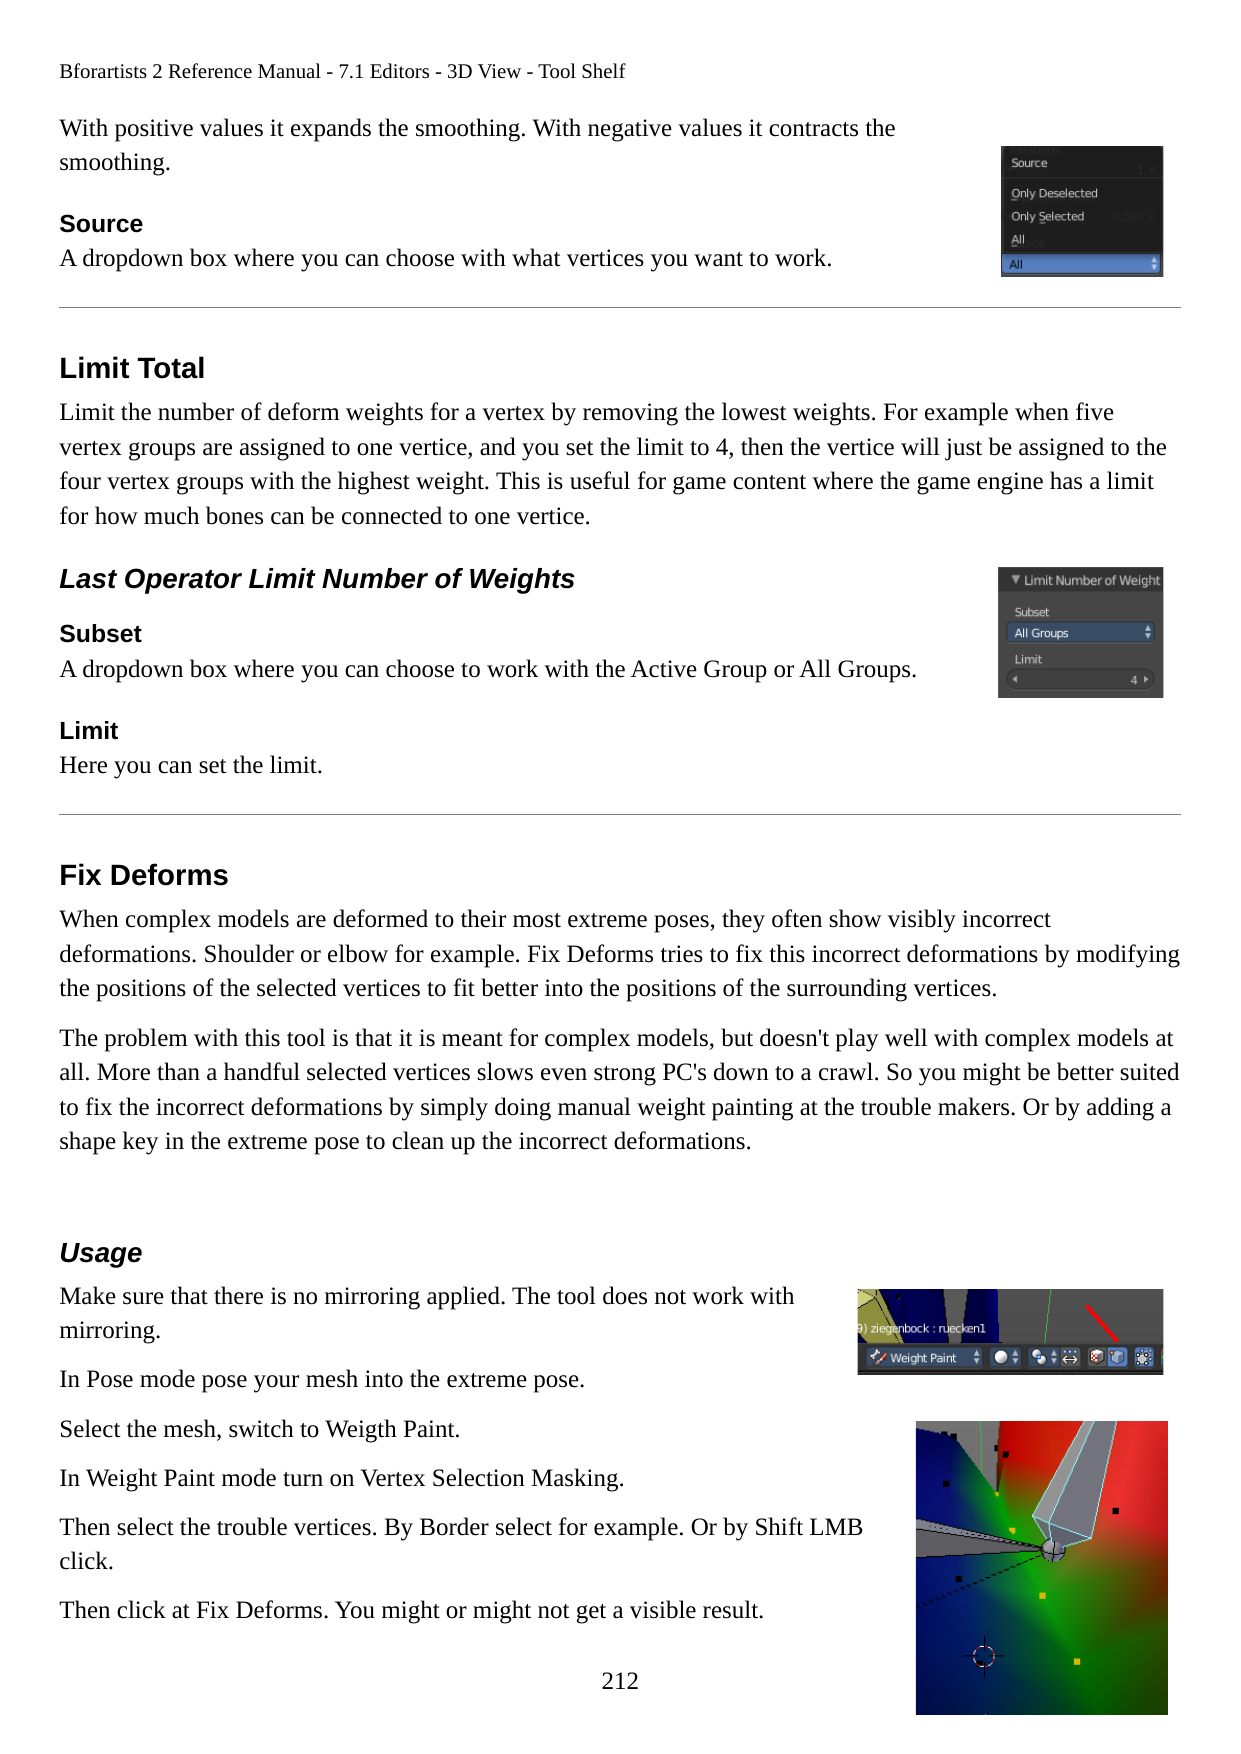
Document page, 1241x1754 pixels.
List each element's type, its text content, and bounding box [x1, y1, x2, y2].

subtitle Last Operator Limit Number of Weights [59, 562, 1181, 594]
subtitle Subset [59, 619, 998, 648]
text Then click at Fix Deforms. You might or might not get a visible result. [59, 1595, 915, 1624]
text A dropdown box where you can choose with what vertices you want to work. [59, 243, 1001, 272]
text The problem with this tool is that it is meant for complex models, but doesn't play well with complex models at all. More than a handful selected vertices slows even strong PC's down to a crawl. So you might be better suited to fix the incorrect deformations by simply doing manual weight painting at the trouble makers. Or by adding a shape key in the extreme pose to clean up the incorrect deformations. [59, 1023, 1181, 1155]
text Then select the trouble vertices. By Border select for example. Or by Shift LMB click. [59, 1512, 915, 1575]
text When complex models are deformed to their most extreme poses, they often show visibly incorrect deformations. Shoulder or elbow for example. Fix Deforms tries to fix this incorrect deformations by modifying the positions of the selected vertices to fit better into the positions of the surrounding vertices. [59, 904, 1181, 1002]
text In Weight Paint mode turn on Vertex Selection Masking. [59, 1463, 915, 1491]
picture [857, 1289, 1164, 1375]
text Limit the number of deform weights for a vertex by removing the lowest weights. For example when five vertex groups are assigned to one vertice, and you set the limit to 4, then the vertice will just be assigned to the four vertex groups with the highest weight. This is useful for game content where the game engine has a limit for how much bones can be connected to one vertice. [59, 397, 1181, 530]
picture [1001, 146, 1164, 277]
text In Pose mode pose your mesh into the extreme pose. [59, 1364, 1181, 1393]
picture [915, 1421, 1168, 1715]
text Select the mesh, switch to Weigth Paint. [59, 1414, 1181, 1442]
subtitle [1164, 619, 1181, 648]
text Here you can set the limit. [59, 751, 1181, 779]
subtitle Limit Total [59, 351, 1181, 385]
subtitle Usage [59, 1237, 1181, 1268]
picture [998, 567, 1164, 698]
subtitle Limit [59, 716, 1181, 744]
text With positive values it expands the smoothing. With negative values it contracts the smoothing. [59, 113, 1181, 176]
subtitle Fix Deforms [59, 858, 1181, 892]
text Make sure that there is no mirroring applied. The tool does not work with mirroring. [59, 1281, 1181, 1344]
subtitle [1164, 209, 1181, 237]
subtitle Source [59, 209, 1001, 237]
text A dropdown box where you can choose to work with the Active Group or All Groups. [59, 654, 998, 683]
